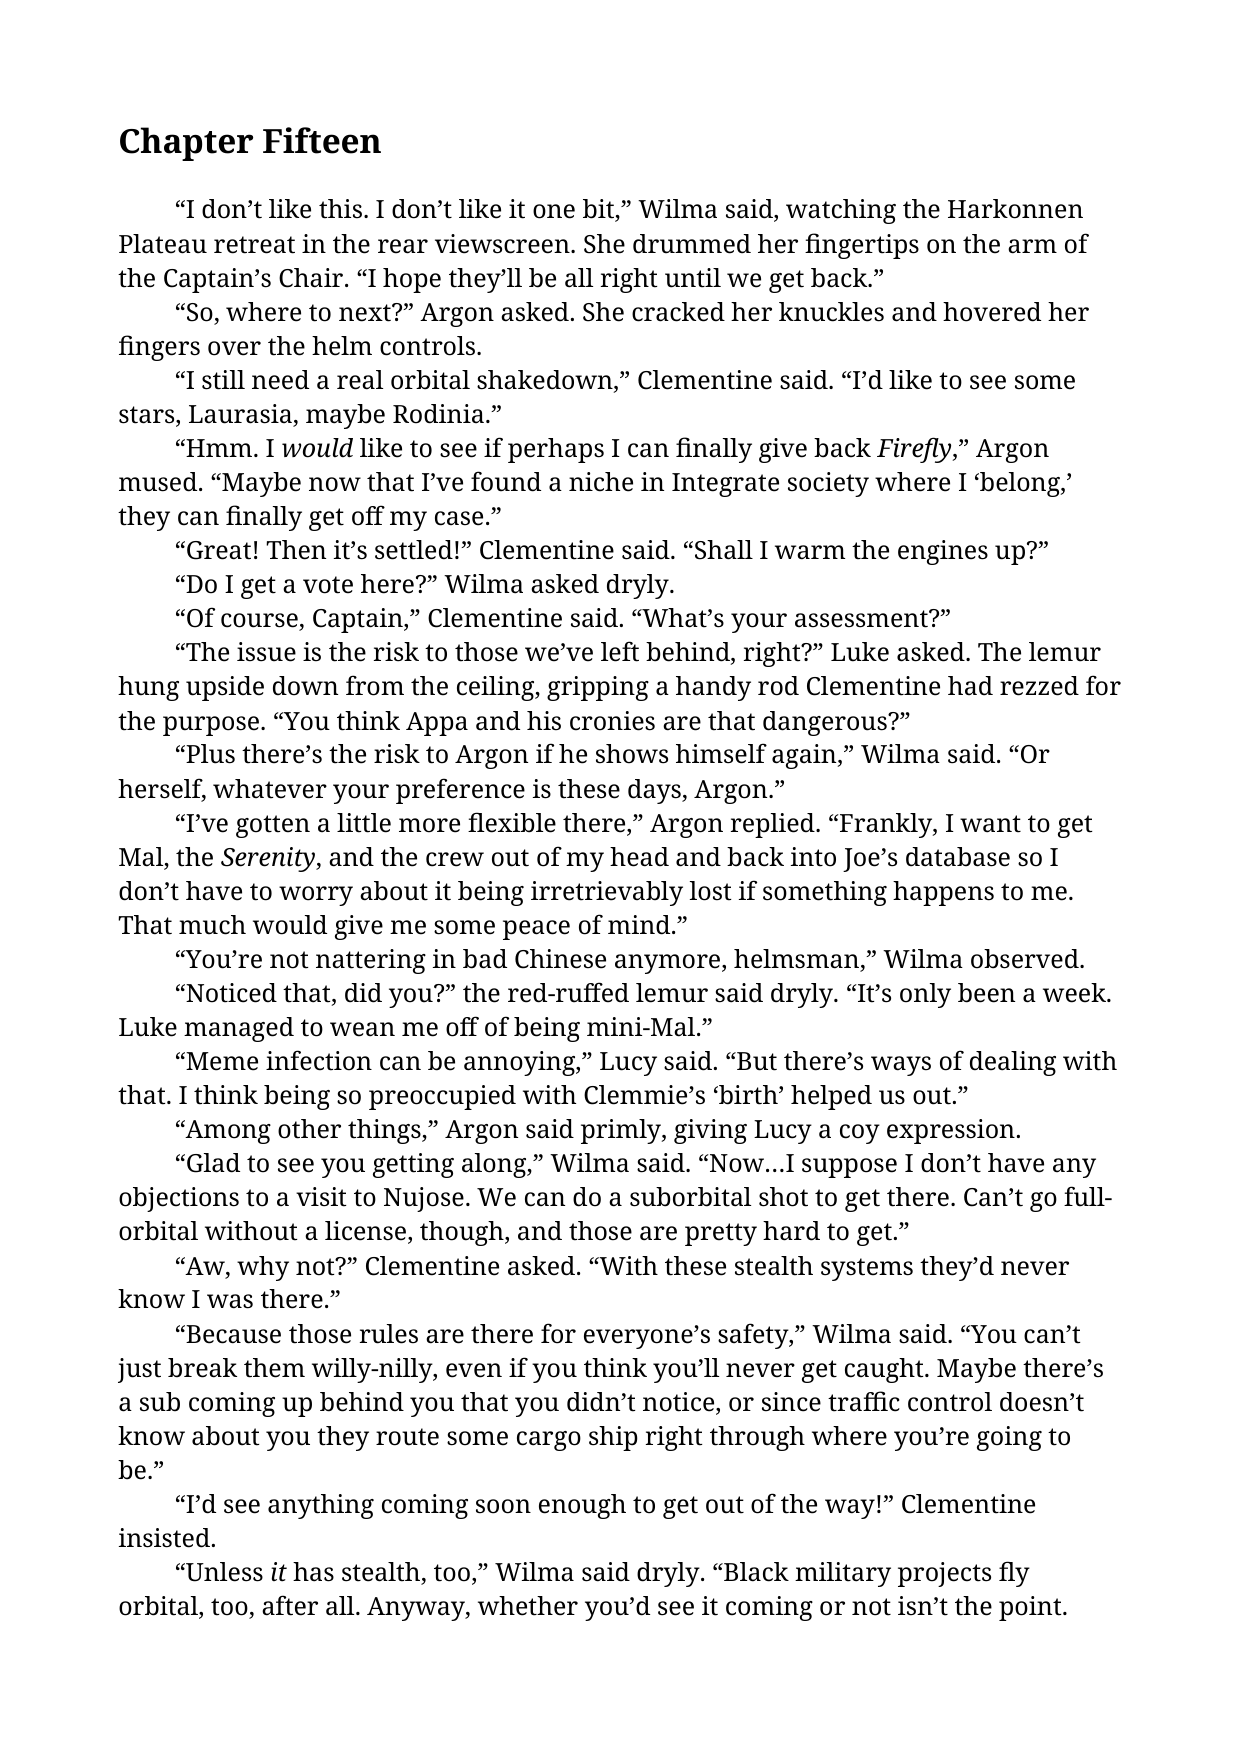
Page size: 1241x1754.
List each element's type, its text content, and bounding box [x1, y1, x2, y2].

text “I’ve gotten a little more flexible there,” Argon replied. “Frankly, I want to get Mal, the Serenity, and the crew out of my head and back into Joe’s database so I don’t have to worry about it being irretrievably lost if something happens to me. That much would give me some peace of mind.” [118, 805, 1122, 942]
text “Noticed that, did you?” the red-ruffed lemur said dryly. “It’s only been a week. Luke managed to wean me off of being mini-Mal.” [118, 976, 1122, 1044]
text “I don’t like this. I don’t like it one bit,” Wilma said, watching the Harkonnen Plateau retreat in the rear viewscreen. She drummed her fingertips on the arm of the Captain’s Chair. “I hope they’ll be all right until we get back.” [118, 192, 1122, 294]
text “Glad to see you getting along,” Wilma said. “Now…I suppose I don’t have any objections to a visit to Nujose. We can do a suborbital shot to get there. Can’t go full-orbital without a license, though, and those are pretty hard to get.” [118, 1146, 1122, 1248]
text “Unless it has stealth, too,” Wilma said dryly. “Black military projects fly orbital, too, after all. Anyway, whether you’d see it coming or not isn’t the point. [118, 1555, 1122, 1623]
text “Among other things,” Argon said primly, giving Lucy a coy expression. [118, 1112, 1122, 1146]
text “You’re not nattering in bad Chinese anymore, helmsman,” Wilma observed. [118, 942, 1122, 976]
text “Because those rules are there for everyone’s safety,” Wilma said. “You can’t just break them willy-nilly, even if you think you’ll never get caught. Maybe there’s a sub coming up behind you that you didn’t notice, or since traffic control doesn’t know about you they route some cargo ship right through where you’re going to be.” [118, 1316, 1122, 1487]
text “Great! Then it’s settled!” Clementine said. “Shall I warm the engines up?” [118, 533, 1122, 567]
text “I still need a real orbital shakedown,” Clementine said. “I’d like to see some stars, Laurasia, maybe Rodinia.” [118, 362, 1122, 431]
text “The issue is the risk to those we’ve left behind, right?” Luke asked. The lemur hung upside down from the ceiling, gripping a handy rod Clementine had rezzed for the purpose. “You think Appa and his cronies are that dangerous?” [118, 635, 1122, 737]
text “Of course, Captain,” Clementine said. “What’s your assessment?” [118, 601, 1122, 635]
text “I’d see anything coming soon enough to get out of the way!” Clementine insisted. [118, 1487, 1122, 1555]
text Chapter Fifteen [118, 118, 1122, 163]
text “Do I get a vote here?” Wilma asked dryly. [118, 567, 1122, 601]
text “So, where to next?” Argon asked. She cracked her knuckles and hovered her fingers over the helm controls. [118, 294, 1122, 362]
text “Aw, why not?” Clementine asked. “With these stealth systems they’d never know I was there.” [118, 1248, 1122, 1316]
text “Hmm. I would like to see if perhaps I can finally give back Firefly,” Argon mused. “Maybe now that I’ve found a niche in Integrate society where I ‘belong,’ they can finally get off my case.” [118, 431, 1122, 533]
text “Meme infection can be annoying,” Lucy said. “But there’s ways of dealing with that. I think being so preoccupied with Clemmie’s ‘birth’ helped us out.” [118, 1044, 1122, 1112]
text “Plus there’s the risk to Argon if he shows himself again,” Wilma said. “Or herself, whatever your preference is these days, Argon.” [118, 737, 1122, 805]
